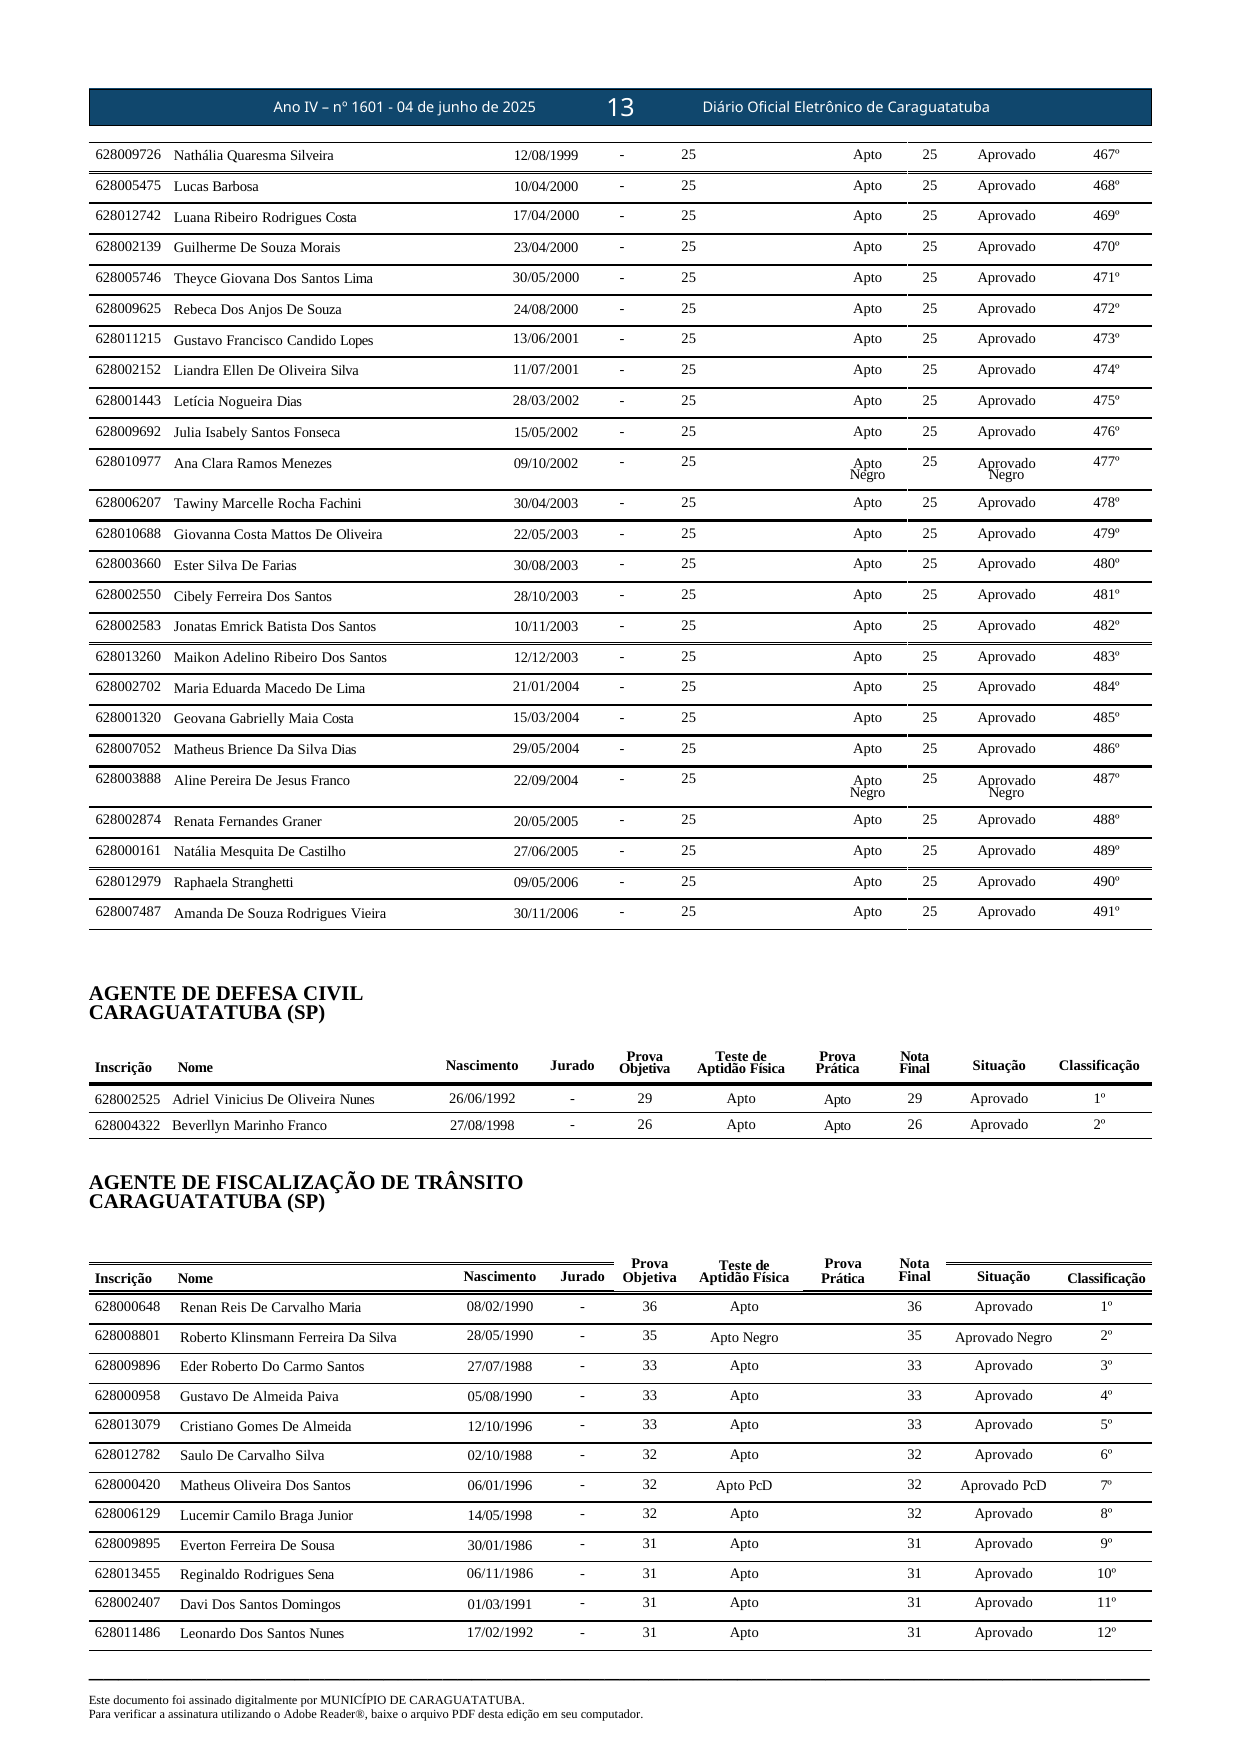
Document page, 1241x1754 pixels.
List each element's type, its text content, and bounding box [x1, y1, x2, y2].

table_cell Aprovado Negro [952, 768, 1061, 806]
table_cell Aprovado [946, 1414, 1061, 1442]
table_cell [724, 839, 827, 867]
table_cell Apto [827, 358, 907, 387]
table_cell 25 [908, 552, 952, 581]
table_cell [724, 645, 827, 673]
table_cell - [590, 491, 653, 519]
table_cell Nascimento [449, 1265, 551, 1290]
table_cell 25 [653, 900, 724, 929]
table_cell Apto [685, 1414, 803, 1442]
table_cell 08/02/1990 [449, 1295, 551, 1323]
table_cell 628002407 [89, 1592, 174, 1620]
table_cell [803, 1562, 883, 1590]
table_cell Renan Reis De Carvalho Maria [174, 1295, 449, 1323]
table_cell 628002139 [89, 235, 168, 264]
table_cell - [590, 645, 653, 673]
table_cell 32 [614, 1473, 685, 1501]
table_cell 25 [908, 645, 952, 673]
table_cell 36 [614, 1295, 685, 1323]
table_cell Apto [827, 419, 907, 448]
table_cell 628008801 [89, 1325, 174, 1353]
table_cell - [551, 1533, 614, 1561]
table_cell [724, 706, 827, 734]
table_cell 628002152 [89, 358, 168, 387]
table_cell Jonatas Emrick Batista Dos Santos [168, 614, 501, 642]
table_cell 02/10/1988 [449, 1444, 551, 1472]
table_cell Aprovado [952, 737, 1061, 765]
text AGENTE DE FISCALIZAÇÃO DE TRÂNSITO [88, 1174, 1152, 1193]
table_cell 25 [653, 706, 724, 734]
table_cell 28/05/1990 [449, 1325, 551, 1353]
table_cell [803, 1622, 883, 1650]
table_cell Apto [685, 1354, 803, 1383]
table_cell [724, 389, 827, 417]
table_cell Classificação [1061, 1265, 1152, 1290]
table_header Nascimento [424, 1044, 540, 1082]
table_cell 628010977 [89, 450, 168, 489]
table_cell 486º [1061, 737, 1152, 765]
table_cell 23/04/2000 [501, 235, 590, 264]
table_cell 628009625 [89, 296, 168, 325]
table_cell Eder Roberto Do Carmo Santos [174, 1354, 449, 1383]
table_cell Matheus Brience Da Silva Dias [168, 737, 501, 765]
table_cell 477º [1061, 450, 1152, 489]
table_cell [724, 235, 827, 264]
table_cell Apto [827, 204, 907, 233]
table_cell 480º [1061, 552, 1152, 581]
table_cell 32 [883, 1473, 946, 1501]
table_cell 628001320 [89, 706, 168, 734]
table_cell 628000161 [89, 839, 168, 867]
table_cell 32 [614, 1503, 685, 1531]
table_cell 25 [908, 768, 952, 806]
table_cell 09/05/2006 [501, 870, 590, 898]
table_cell 25 [908, 614, 952, 642]
table_cell 31 [614, 1533, 685, 1561]
table_cell - [551, 1503, 614, 1531]
table_cell 628005475 [89, 174, 168, 202]
table_cell Apto [827, 900, 907, 929]
table_cell 17/04/2000 [501, 204, 590, 233]
table_cell 483º [1061, 645, 1152, 673]
table_cell Maikon Adelino Ribeiro Dos Santos [168, 645, 501, 673]
table_cell 25 [908, 900, 952, 929]
table_cell 628002702 [89, 675, 168, 704]
table_cell 628002525 Adriel Vinicius De Oliveira Nunes [89, 1086, 424, 1112]
table_cell Aprovado [946, 1444, 1061, 1472]
table_header Prova Objetiva [604, 1044, 685, 1082]
table_header Nota Final [878, 1044, 951, 1082]
table_cell Aprovado [952, 675, 1061, 704]
table_header Prova Prática [797, 1044, 878, 1082]
table_cell 09/10/2002 [501, 450, 590, 489]
table_cell Ana Clara Ramos Menezes [168, 450, 501, 489]
table_cell 31 [614, 1622, 685, 1650]
table_cell - [590, 614, 653, 642]
table_cell Aprovado [946, 1384, 1061, 1412]
table_cell 25 [908, 327, 952, 356]
table_cell 628003888 [89, 768, 168, 806]
table_cell [803, 1414, 883, 1442]
table_cell [724, 358, 827, 387]
table_cell 25 [908, 808, 952, 837]
table_cell [724, 143, 827, 171]
table_cell 27/07/1988 [449, 1354, 551, 1383]
table_cell Aprovado [952, 143, 1061, 171]
table_cell Aprovado [946, 1503, 1061, 1531]
table_cell 25 [908, 358, 952, 387]
table_cell - [590, 143, 653, 171]
table_cell 29 [604, 1086, 685, 1112]
table_cell - [590, 839, 653, 867]
table_cell [724, 522, 827, 550]
table_cell 25 [908, 583, 952, 612]
table_cell 06/11/1986 [449, 1562, 551, 1590]
table_cell Ester Silva De Farias [168, 552, 501, 581]
table_cell 628009692 [89, 419, 168, 448]
table_cell [724, 296, 827, 325]
table_cell 25 [653, 839, 724, 867]
table_header Teste de Aptidão Física [685, 1044, 797, 1082]
table_cell Aprovado [946, 1354, 1061, 1383]
table_cell 33 [883, 1384, 946, 1412]
table_cell 25 [653, 358, 724, 387]
table_cell 05/08/1990 [449, 1384, 551, 1412]
table_cell Aprovado [946, 1592, 1061, 1620]
table_cell Theyce Giovana Dos Santos Lima [168, 266, 501, 294]
table_cell [724, 327, 827, 356]
table_cell Aprovado Negro [946, 1325, 1061, 1353]
table_cell 25 [908, 235, 952, 264]
table_cell 628013079 [89, 1414, 174, 1442]
table_cell 25 [653, 235, 724, 264]
table_cell 12/08/1999 [501, 143, 590, 171]
table_cell 20/05/2005 [501, 808, 590, 837]
text CARAGUATATUBA (SP) [88, 1004, 1152, 1023]
table_cell Raphaela Stranghetti [168, 870, 501, 898]
table_cell 628000420 [89, 1473, 174, 1501]
table_cell Aprovado [952, 522, 1061, 550]
table_cell - [590, 389, 653, 417]
table_cell Apto [685, 1113, 797, 1138]
table_cell 22/05/2003 [501, 522, 590, 550]
table_cell Apto [685, 1562, 803, 1590]
table_cell 26 [604, 1113, 685, 1138]
table_cell Gustavo Francisco Candido Lopes [168, 327, 501, 356]
table_cell - [551, 1414, 614, 1442]
table_cell 628009896 [89, 1354, 174, 1383]
table_cell [724, 204, 827, 233]
table_cell - [590, 235, 653, 264]
table_cell [724, 675, 827, 704]
table_cell 15/03/2004 [501, 706, 590, 734]
table_cell Amanda De Souza Rodrigues Vieira [168, 900, 501, 929]
table_cell 25 [908, 266, 952, 294]
table_cell 467º [1061, 143, 1152, 171]
table_cell 25 [908, 204, 952, 233]
table_cell Aprovado [952, 583, 1061, 612]
table_cell Cristiano Gomes De Almeida [174, 1414, 449, 1442]
table_cell 628011486 [89, 1622, 174, 1650]
table_cell 31 [614, 1592, 685, 1620]
table_cell 481º [1061, 583, 1152, 612]
table_cell - [590, 450, 653, 489]
table_cell - [590, 552, 653, 581]
table_cell Aprovado [952, 552, 1061, 581]
table_cell Aprovado [952, 614, 1061, 642]
table_cell 487º [1061, 768, 1152, 806]
table_cell 472º [1061, 296, 1152, 325]
table_cell - [590, 327, 653, 356]
table_cell - [551, 1622, 614, 1650]
table_cell 475º [1061, 389, 1152, 417]
table_cell Apto [827, 645, 907, 673]
table_cell Aprovado [946, 1295, 1061, 1323]
table_cell 25 [908, 491, 952, 519]
text CARAGUATATUBA (SP) [88, 1193, 1152, 1213]
table_cell 29 [878, 1086, 951, 1112]
table_cell Gustavo De Almeida Paiva [174, 1384, 449, 1412]
table_cell - [590, 419, 653, 448]
table_cell Aprovado [952, 706, 1061, 734]
table_cell [724, 552, 827, 581]
table_cell 489º [1061, 839, 1152, 867]
table_cell - [590, 706, 653, 734]
table_cell 628000958 [89, 1384, 174, 1412]
table_cell 28/10/2003 [501, 583, 590, 612]
table_cell [724, 870, 827, 898]
table_cell Apto [827, 327, 907, 356]
table_cell 628001443 [89, 389, 168, 417]
table_cell Apto [827, 839, 907, 867]
table_cell - [551, 1473, 614, 1501]
table_cell 25 [908, 450, 952, 489]
table_cell [724, 737, 827, 765]
table_cell 628007487 [89, 900, 168, 929]
table_cell [724, 450, 827, 489]
table_cell 25 [653, 768, 724, 806]
table_cell 33 [614, 1354, 685, 1383]
table_cell [724, 266, 827, 294]
table_cell Apto [685, 1622, 803, 1650]
table_cell Aprovado [952, 235, 1061, 264]
table_cell 30/05/2000 [501, 266, 590, 294]
table_cell 32 [614, 1444, 685, 1472]
table_cell 485º [1061, 706, 1152, 734]
table_cell - [551, 1354, 614, 1383]
table_cell 26/06/1992 [424, 1086, 540, 1112]
table_cell Leonardo Dos Santos Nunes [174, 1622, 449, 1650]
table_cell Cibely Ferreira Dos Santos [168, 583, 501, 612]
table_cell Aprovado [951, 1086, 1047, 1112]
table_cell 11/07/2001 [501, 358, 590, 387]
table_header Classificação [1047, 1044, 1152, 1082]
table_cell 25 [653, 266, 724, 294]
table_cell Davi Dos Santos Domingos [174, 1592, 449, 1620]
table_cell 15/05/2002 [501, 419, 590, 448]
table_cell Apto [827, 808, 907, 837]
table_cell Situação [946, 1265, 1061, 1290]
table_cell Apto [827, 706, 907, 734]
table_cell Apto Negro [685, 1325, 803, 1353]
table_cell 12º [1061, 1622, 1152, 1650]
table_cell Apto [827, 266, 907, 294]
table_cell Apto [827, 174, 907, 202]
table_cell 473º [1061, 327, 1152, 356]
table_cell 25 [653, 552, 724, 581]
table_cell Geovana Gabrielly Maia Costa [168, 706, 501, 734]
table_cell - [590, 522, 653, 550]
table_cell [724, 900, 827, 929]
table_cell 25 [653, 870, 724, 898]
table_cell 479º [1061, 522, 1152, 550]
table_cell Letícia Nogueira Dias [168, 389, 501, 417]
table_cell - [551, 1325, 614, 1353]
table_cell 36 [883, 1295, 946, 1323]
table_cell - [590, 266, 653, 294]
table_cell Guilherme De Souza Morais [168, 235, 501, 264]
table_cell Aprovado Negro [952, 450, 1061, 489]
table_cell 25 [653, 583, 724, 612]
table_cell - [551, 1562, 614, 1590]
table_cell 30/01/1986 [449, 1533, 551, 1561]
table_cell 25 [908, 143, 952, 171]
table_cell 25 [653, 491, 724, 519]
table_cell 10/11/2003 [501, 614, 590, 642]
table_cell - [590, 675, 653, 704]
table_header Nota Final [883, 1233, 946, 1290]
table_cell Aprovado [952, 870, 1061, 898]
table_cell 12/12/2003 [501, 645, 590, 673]
table_cell Apto Negro [827, 450, 907, 489]
table_cell Inscrição Nome [89, 1265, 449, 1290]
table_cell 4º [1061, 1384, 1152, 1412]
table_cell - [590, 174, 653, 202]
table_cell [803, 1533, 883, 1561]
table_cell 628006207 [89, 491, 168, 519]
text AGENTE DE DEFESA CIVIL [88, 985, 1152, 1004]
table_cell 2º [1047, 1113, 1152, 1138]
table_cell Aprovado [952, 808, 1061, 837]
table_header Situação [951, 1044, 1047, 1082]
table_cell 25 [653, 204, 724, 233]
table_header Prova Objetiva [614, 1233, 685, 1291]
table_cell - [551, 1295, 614, 1323]
table_cell [803, 1444, 883, 1472]
table_cell 25 [908, 389, 952, 417]
table_cell 628013455 [89, 1562, 174, 1590]
table_cell 2º [1061, 1325, 1152, 1353]
table_cell Apto [827, 675, 907, 704]
table_cell Apto [827, 737, 907, 765]
table_cell 26 [878, 1113, 951, 1138]
table_cell [803, 1473, 883, 1501]
table_cell Apto [827, 389, 907, 417]
table_cell 30/11/2006 [501, 900, 590, 929]
table_cell 25 [653, 450, 724, 489]
table_cell Luana Ribeiro Rodrigues Costa [168, 204, 501, 233]
table_cell Aprovado [952, 327, 1061, 356]
table_cell [803, 1503, 883, 1531]
table_cell - [590, 808, 653, 837]
table_cell 491º [1061, 900, 1152, 929]
table_cell Saulo De Carvalho Silva [174, 1444, 449, 1472]
table_cell - [540, 1086, 604, 1112]
table_cell 628012979 [89, 870, 168, 898]
table_cell 468º [1061, 174, 1152, 202]
table_cell 29/05/2004 [501, 737, 590, 765]
table_cell 25 [908, 174, 952, 202]
table_cell - [551, 1592, 614, 1620]
table_cell [724, 614, 827, 642]
table_cell 32 [883, 1503, 946, 1531]
table_cell - [590, 358, 653, 387]
table_cell Maria Eduarda Macedo De Lima [168, 675, 501, 704]
table_cell Liandra Ellen De Oliveira Silva [168, 358, 501, 387]
table_cell Aprovado [946, 1533, 1061, 1561]
table_cell 31 [883, 1533, 946, 1561]
table_cell 628009895 [89, 1533, 174, 1561]
table_cell [803, 1384, 883, 1412]
table_cell 28/03/2002 [501, 389, 590, 417]
table_cell Apto [827, 614, 907, 642]
table_cell Apto [797, 1113, 878, 1138]
table_cell 7º [1061, 1473, 1152, 1501]
table_cell - [590, 296, 653, 325]
table_cell Natália Mesquita De Castilho [168, 839, 501, 867]
table_cell Aprovado [952, 645, 1061, 673]
table_cell 628002583 [89, 614, 168, 642]
table_header [89, 1233, 614, 1262]
table_cell Giovanna Costa Mattos De Oliveira [168, 522, 501, 550]
table_cell 30/04/2003 [501, 491, 590, 519]
table_cell - [590, 870, 653, 898]
table_header Jurado [540, 1044, 604, 1082]
table_cell 22/09/2004 [501, 768, 590, 806]
table_cell 482º [1061, 614, 1152, 642]
table_cell 25 [653, 143, 724, 171]
table_cell Renata Fernandes Graner [168, 808, 501, 837]
table_cell Julia Isabely Santos Fonseca [168, 419, 501, 448]
table_cell Aprovado [952, 358, 1061, 387]
table_cell [803, 1295, 883, 1323]
table_cell 25 [653, 296, 724, 325]
table_cell 25 [908, 419, 952, 448]
table_cell 1º [1061, 1295, 1152, 1323]
table_cell 469º [1061, 204, 1152, 233]
table_cell Aprovado [951, 1113, 1047, 1138]
table_cell Aprovado [952, 419, 1061, 448]
table_cell 25 [653, 737, 724, 765]
table_cell 31 [883, 1562, 946, 1590]
table_cell [724, 808, 827, 837]
table_cell 33 [614, 1384, 685, 1412]
table_cell Apto [685, 1444, 803, 1472]
table_cell 628013260 [89, 645, 168, 673]
table_cell Tawiny Marcelle Rocha Fachini [168, 491, 501, 519]
table_cell - [590, 583, 653, 612]
table_cell 25 [908, 870, 952, 898]
table_cell Matheus Oliveira Dos Santos [174, 1473, 449, 1501]
table_cell Apto PcD [685, 1473, 803, 1501]
table_cell Apto [827, 583, 907, 612]
table_cell [724, 583, 827, 612]
table_cell 628011215 [89, 327, 168, 356]
table_cell 25 [908, 296, 952, 325]
table_cell - [551, 1384, 614, 1412]
table_cell 25 [908, 706, 952, 734]
table_cell - [551, 1444, 614, 1472]
table_cell - [590, 900, 653, 929]
table_cell Apto [827, 870, 907, 898]
table_cell 25 [653, 327, 724, 356]
table_cell [724, 419, 827, 448]
table_cell Apto [685, 1295, 803, 1323]
table_cell Apto Negro [827, 768, 907, 806]
table_cell Apto [827, 522, 907, 550]
table_cell 25 [653, 675, 724, 704]
table_cell Apto [827, 491, 907, 519]
table_cell Apto [685, 1533, 803, 1561]
table_cell 21/01/2004 [501, 675, 590, 704]
table_cell 9º [1061, 1533, 1152, 1561]
table_cell 628002874 [89, 808, 168, 837]
table_cell 14/05/1998 [449, 1503, 551, 1531]
table_cell 33 [883, 1354, 946, 1383]
table_cell [724, 174, 827, 202]
table_cell 628007052 [89, 737, 168, 765]
table_cell 33 [614, 1414, 685, 1442]
table_cell 25 [908, 839, 952, 867]
table_cell 25 [653, 808, 724, 837]
table_cell Aprovado [952, 491, 1061, 519]
table_cell Aprovado [946, 1562, 1061, 1590]
table_cell 628010688 [89, 522, 168, 550]
table_cell 628005746 [89, 266, 168, 294]
table_cell [803, 1325, 883, 1353]
table_cell [724, 491, 827, 519]
table_cell 25 [653, 419, 724, 448]
table_cell 10º [1061, 1562, 1152, 1590]
table_cell 35 [614, 1325, 685, 1353]
table_cell 10/04/2000 [501, 174, 590, 202]
table_cell Aprovado [952, 174, 1061, 202]
table_cell 25 [653, 389, 724, 417]
table_cell 25 [653, 645, 724, 673]
table_cell Aline Pereira De Jesus Franco [168, 768, 501, 806]
table_cell 1º [1047, 1086, 1152, 1112]
table_cell Reginaldo Rodrigues Sena [174, 1562, 449, 1590]
table_cell 628009726 [89, 143, 168, 171]
table_cell 3º [1061, 1354, 1152, 1383]
table_cell Apto [685, 1086, 797, 1112]
table_cell - [540, 1113, 604, 1138]
table_cell 478º [1061, 491, 1152, 519]
table_cell 13/06/2001 [501, 327, 590, 356]
table_cell Aprovado PcD [946, 1473, 1061, 1501]
table_cell 6º [1061, 1444, 1152, 1472]
table_cell Aprovado [952, 296, 1061, 325]
table_cell 33 [883, 1414, 946, 1442]
table_cell Roberto Klinsmann Ferreira Da Silva [174, 1325, 449, 1353]
table_cell 25 [908, 737, 952, 765]
table_cell - [590, 737, 653, 765]
table_cell 30/08/2003 [501, 552, 590, 581]
table_cell [724, 768, 827, 806]
table_cell 628012782 [89, 1444, 174, 1472]
table_cell Aprovado [952, 839, 1061, 867]
table_cell 24/08/2000 [501, 296, 590, 325]
table_cell Apto [797, 1086, 878, 1112]
table_cell 628000648 [89, 1295, 174, 1323]
table_cell 31 [883, 1622, 946, 1650]
table_cell 8º [1061, 1503, 1152, 1531]
table_cell 27/08/1998 [424, 1113, 540, 1138]
table_cell Apto [827, 552, 907, 581]
table_cell Aprovado [946, 1622, 1061, 1650]
table_cell 474º [1061, 358, 1152, 387]
table_cell 11º [1061, 1592, 1152, 1620]
table_cell Apto [685, 1503, 803, 1531]
table_cell 471º [1061, 266, 1152, 294]
table_cell 12/10/1996 [449, 1414, 551, 1442]
table_cell Lucemir Camilo Braga Junior [174, 1503, 449, 1531]
table_cell 476º [1061, 419, 1152, 448]
table_cell Apto [827, 296, 907, 325]
table_cell 5º [1061, 1414, 1152, 1442]
table_cell - [590, 204, 653, 233]
table_cell 31 [883, 1592, 946, 1620]
table_cell Nathália Quaresma Silveira [168, 143, 501, 171]
table_cell 25 [908, 522, 952, 550]
table_cell 628002550 [89, 583, 168, 612]
table_cell - [590, 768, 653, 806]
table_cell 35 [883, 1325, 946, 1353]
table_cell 25 [653, 174, 724, 202]
table_cell 484º [1061, 675, 1152, 704]
table_header [946, 1233, 1152, 1262]
table_cell 25 [908, 675, 952, 704]
table_cell 488º [1061, 808, 1152, 837]
table_cell [803, 1592, 883, 1620]
table_cell 06/01/1996 [449, 1473, 551, 1501]
table_cell Aprovado [952, 900, 1061, 929]
table_cell Apto [685, 1384, 803, 1412]
table_cell Aprovado [952, 389, 1061, 417]
table_cell 628012742 [89, 204, 168, 233]
table_cell Jurado [551, 1265, 614, 1290]
table_cell 628003660 [89, 552, 168, 581]
table_cell 628006129 [89, 1503, 174, 1531]
table_header Prova Prática [803, 1233, 883, 1290]
table_cell 27/06/2005 [501, 839, 590, 867]
table_cell Aprovado [952, 204, 1061, 233]
table_cell 470º [1061, 235, 1152, 264]
table_cell 490º [1061, 870, 1152, 898]
table_cell Lucas Barbosa [168, 174, 501, 202]
table_cell 25 [653, 614, 724, 642]
table_header Inscrição Nome [89, 1044, 424, 1082]
table_cell Everton Ferreira De Sousa [174, 1533, 449, 1561]
table_cell Apto [685, 1592, 803, 1620]
table_header Teste de Aptidão Física [685, 1233, 803, 1291]
table_cell 17/02/1992 [449, 1622, 551, 1650]
table_cell 628004322 Beverllyn Marinho Franco [89, 1113, 424, 1138]
table_cell Apto [827, 143, 907, 171]
table_cell Aprovado [952, 266, 1061, 294]
table_cell 31 [614, 1562, 685, 1590]
table_cell Apto [827, 235, 907, 264]
table_cell [803, 1354, 883, 1383]
table_cell Rebeca Dos Anjos De Souza [168, 296, 501, 325]
table_cell 25 [653, 522, 724, 550]
table_cell 01/03/1991 [449, 1592, 551, 1620]
table_cell 32 [883, 1444, 946, 1472]
